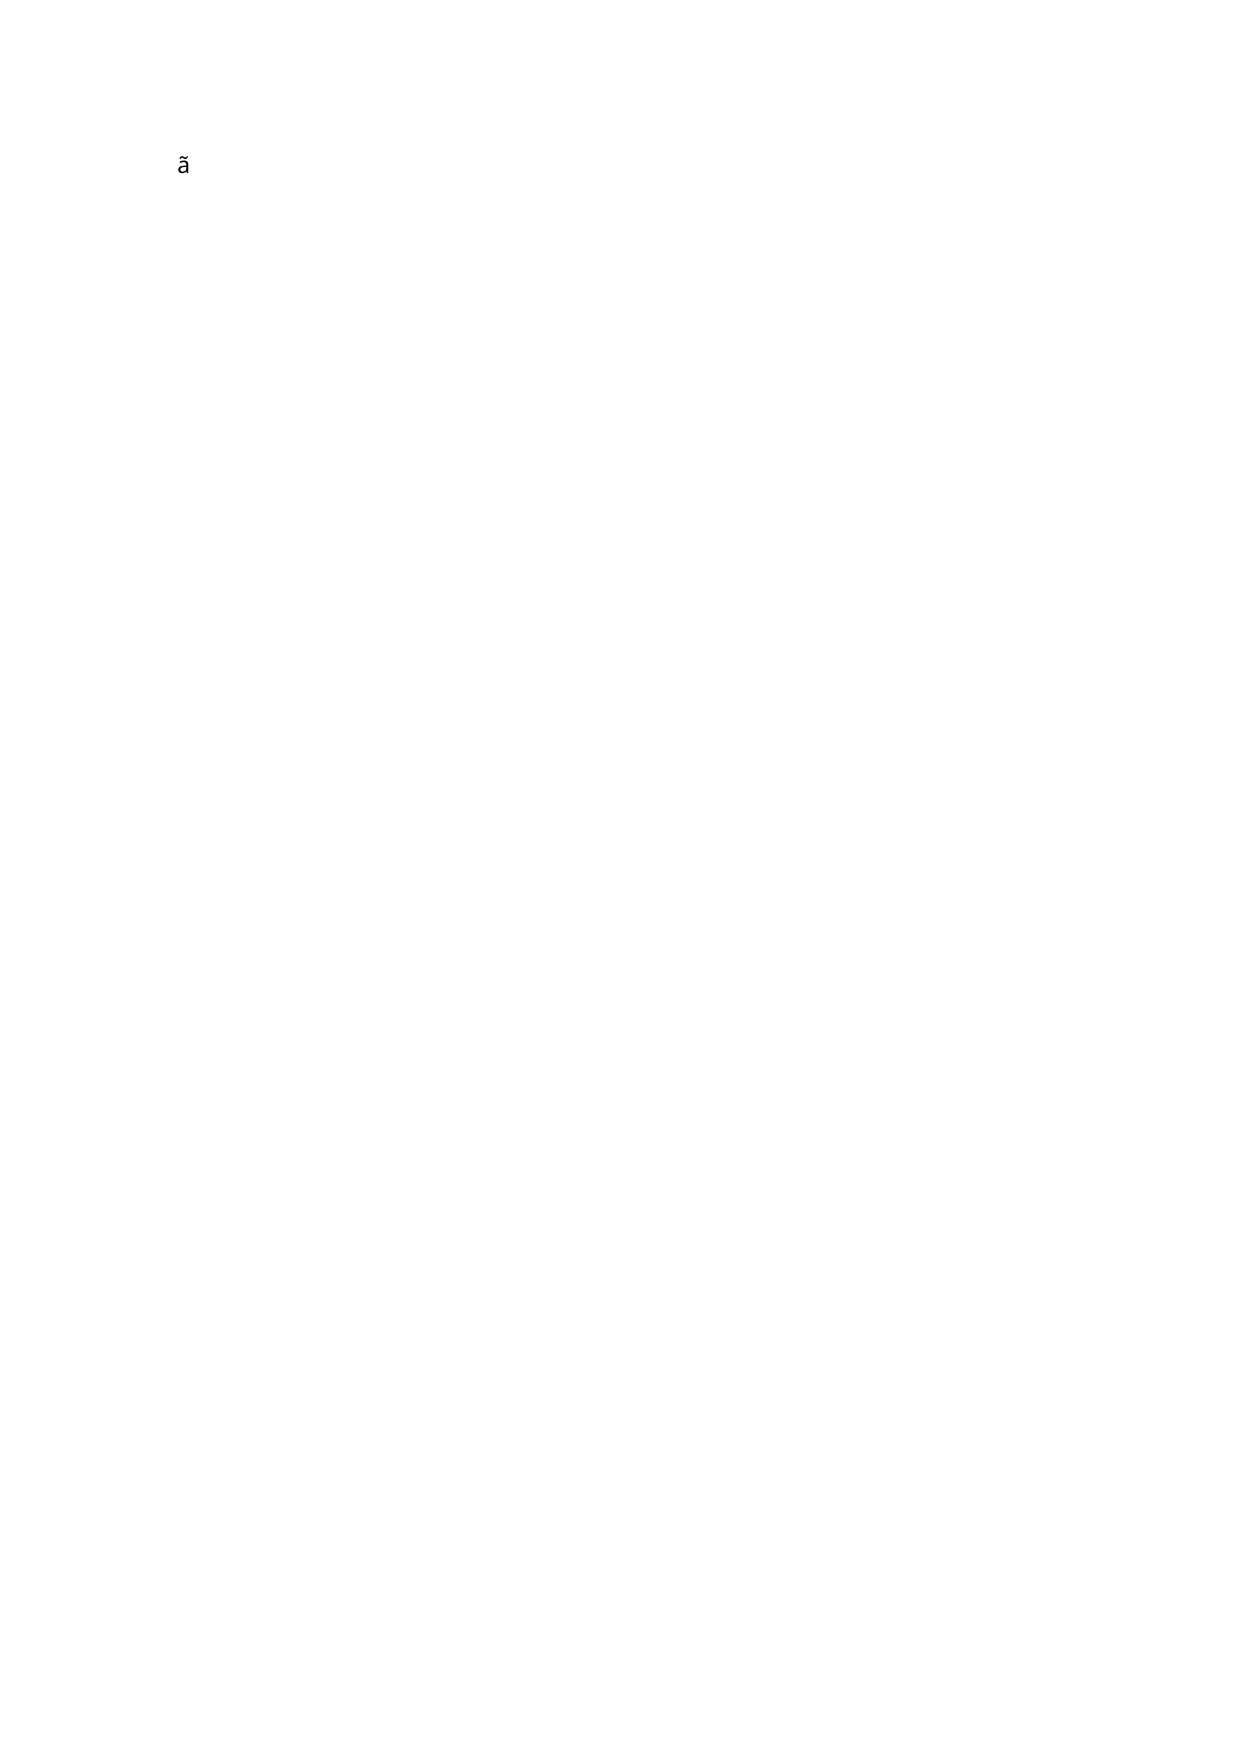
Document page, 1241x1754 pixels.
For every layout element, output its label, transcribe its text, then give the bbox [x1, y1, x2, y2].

text ã [177, 149, 1063, 181]
